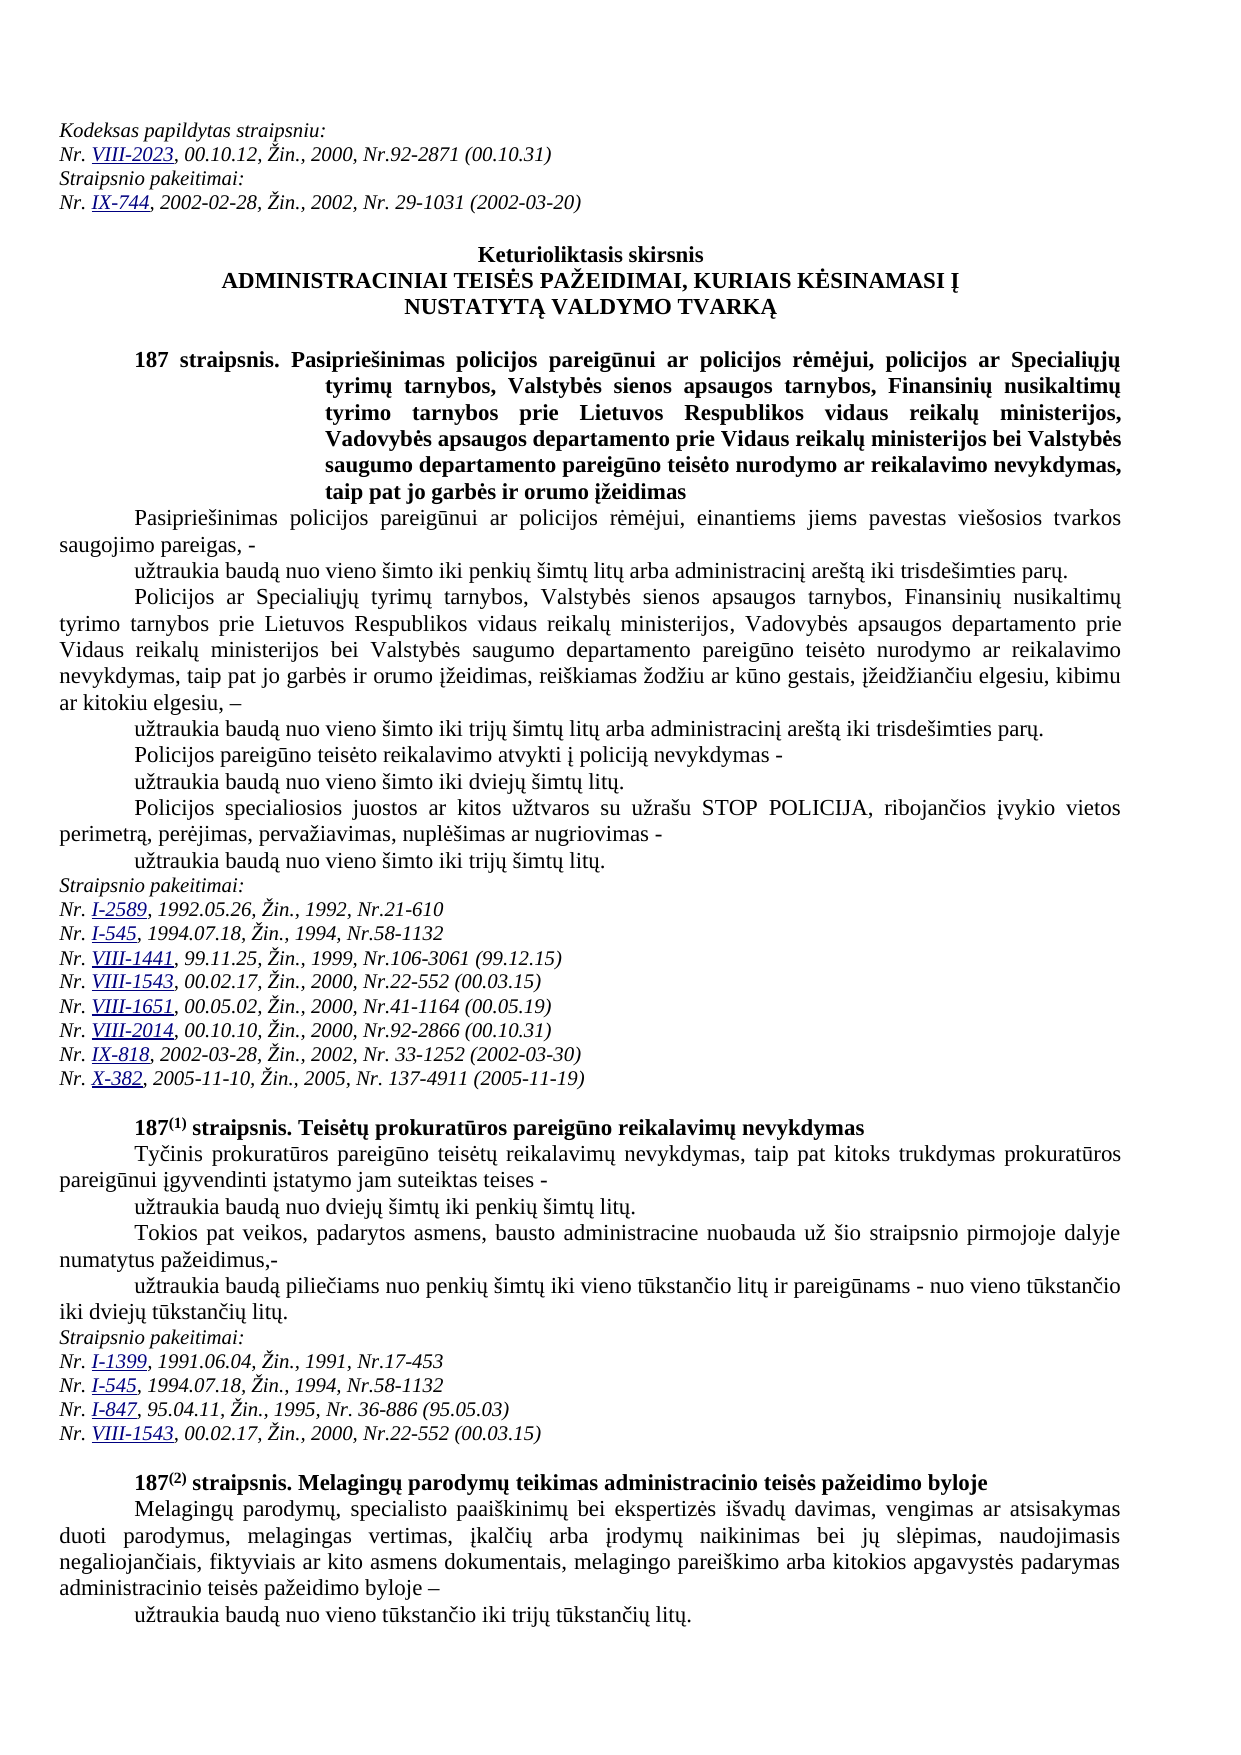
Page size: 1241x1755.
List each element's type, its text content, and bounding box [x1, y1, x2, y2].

text užtraukia baudą nuo vieno šimto iki penkių šimtų litų arba administracinį areštą iki trisdešimties parų. [59, 557, 1122, 583]
text užtraukia baudą nuo vieno šimto iki dviejų šimtų litų. [59, 768, 1122, 794]
text Nr. I-545, 1994.07.18, Žin., 1994, Nr.58-1132 [59, 921, 1122, 945]
text Straipsnio pakeitimai: [59, 166, 1122, 190]
text užtraukia baudą nuo dviejų šimtų iki penkių šimtų litų. [59, 1193, 1122, 1219]
text Straipsnio pakeitimai: [59, 873, 1122, 897]
text Nr. VIII-2014, 00.10.10, Žin., 2000, Nr.92-2866 (00.10.31) [59, 1018, 1122, 1042]
text Nr. X-382, 2005-11-10, Žin., 2005, Nr. 137-4911 (2005-11-19) [59, 1066, 1122, 1090]
text Nr. VIII-2023, 00.10.12, Žin., 2000, Nr.92-2871 (00.10.31) [59, 142, 1122, 166]
text Nr. VIII-1441, 99.11.25, Žin., 1999, Nr.106-3061 (99.12.15) [59, 945, 1122, 969]
text užtraukia baudą piliečiams nuo penkių šimtų iki vieno tūkstančio litų ir pareigūnams - nuo vieno tūkstančio iki dviejų tūkstančių litų. [59, 1272, 1122, 1325]
text Pasipriešinimas policijos pareigūnui ar policijos rėmėjui, einantiems jiems pavestas viešosios tvarkos saugojimo pareigas, - [59, 504, 1122, 557]
text NUSTATYTĄ VALDYMO TVARKĄ [59, 293, 1122, 320]
text Nr. I-847, 95.04.11, Žin., 1995, Nr. 36-886 (95.05.03) [59, 1397, 1122, 1421]
text Nr. VIII-1543, 00.02.17, Žin., 2000, Nr.22-552 (00.03.15) [59, 1421, 1122, 1445]
text Tokios pat veikos, padarytos asmens, bausto administracine nuobauda už šio straipsnio pirmojoje dalyje numatytus pažeidimus,- [59, 1219, 1122, 1272]
text Melagingų parodymų, specialisto paaiškinimų bei ekspertizės išvadų davimas, vengimas ar atsisakymas duoti parodymus, melagingas vertimas, įkalčių arba įrodymų naikinimas bei jų slėpimas, naudojimasis negaliojančiais, fiktyviais ar kito asmens dokumentais, melagingo pareiškimo arba kitokios apgavystės padarymas administracinio teisės pažeidimo byloje – [59, 1495, 1122, 1601]
text užtraukia baudą nuo vieno šimto iki trijų šimtų litų arba administracinį areštą iki trisdešimties parų. [59, 715, 1121, 741]
text Nr. IX-818, 2002-03-28, Žin., 2002, Nr. 33-1252 (2002-03-30) [59, 1042, 1122, 1066]
text Keturioliktasis skirsnis [59, 241, 1122, 267]
text Straipsnio pakeitimai: [59, 1325, 1122, 1349]
text Nr. IX-744, 2002-02-28, Žin., 2002, Nr. 29-1031 (2002-03-20) [59, 190, 1122, 214]
text 187 straipsnis. Pasipriešinimas policijos pareigūnui ar policijos rėmėjui, policijos ar Specialiųjų tyrimų tarnybos, Valstybės sienos apsaugos tarnybos, Finansinių nusikaltimų tyrimo tarnybos prie Lietuvos Respublikos vidaus reikalų ministerijos, Vadovybės apsaugos departamento prie Vidaus reikalų ministerijos bei Valstybės saugumo departamento pareigūno teisėto nurodymo ar reikalavimo nevykdymas, taip pat jo garbės ir orumo įžeidimas [134, 346, 1122, 504]
text Policijos pareigūno teisėto reikalavimo atvykti į policiją nevykdymas - [59, 741, 1122, 768]
text Nr. VIII-1651, 00.05.02, Žin., 2000, Nr.41-1164 (00.05.19) [59, 993, 1122, 1018]
text 187(2) straipsnis. Melagingų parodymų teikimas administracinio teisės pažeidimo byloje [134, 1469, 1122, 1495]
text 187(1) straipsnis. Teisėtų prokuratūros pareigūno reikalavimų nevykdymas [59, 1114, 1122, 1140]
text Tyčinis prokuratūros pareigūno teisėtų reikalavimų nevykdymas, taip pat kitoks trukdymas prokuratūros pareigūnui įgyvendinti įstatymo jam suteiktas teises - [59, 1140, 1122, 1193]
text užtraukia baudą nuo vieno tūkstančio iki trijų tūkstančių litų. [59, 1601, 1122, 1627]
text ADMINISTRACINIAI TEISĖS PAŽEIDIMAI, KURIAIS KĖSINAMASI Į [59, 267, 1122, 293]
text Nr. VIII-1543, 00.02.17, Žin., 2000, Nr.22-552 (00.03.15) [59, 969, 1122, 993]
text Policijos ar Specialiųjų tyrimų tarnybos, Valstybės sienos apsaugos tarnybos, Finansinių nusikaltimų tyrimo tarnybos prie Lietuvos Respublikos vidaus reikalų ministerijos, Vadovybės apsaugos departamento prie Vidaus reikalų ministerijos bei Valstybės saugumo departamento pareigūno teisėto nurodymo ar reikalavimo nevykdymas, taip pat jo garbės ir orumo įžeidimas, reiškiamas žodžiu ar kūno gestais, įžeidžiančiu elgesiu, kibimu ar kitokiu elgesiu, – [59, 583, 1122, 715]
text Policijos specialiosios juostos ar kitos užtvaros su užrašu STOP POLICIJA, ribojančios įvykio vietos perimetrą, perėjimas, pervažiavimas, nuplėšimas ar nugriovimas - [59, 794, 1122, 847]
text Nr. I-2589, 1992.05.26, Žin., 1992, Nr.21-610 [59, 897, 1122, 921]
text Kodeksas papildytas straipsniu: [59, 118, 1122, 142]
text Nr. I-1399, 1991.06.04, Žin., 1991, Nr.17-453 [59, 1349, 1122, 1373]
text užtraukia baudą nuo vieno šimto iki trijų šimtų litų. [59, 847, 1122, 873]
text Nr. I-545, 1994.07.18, Žin., 1994, Nr.58-1132 [59, 1373, 1122, 1397]
